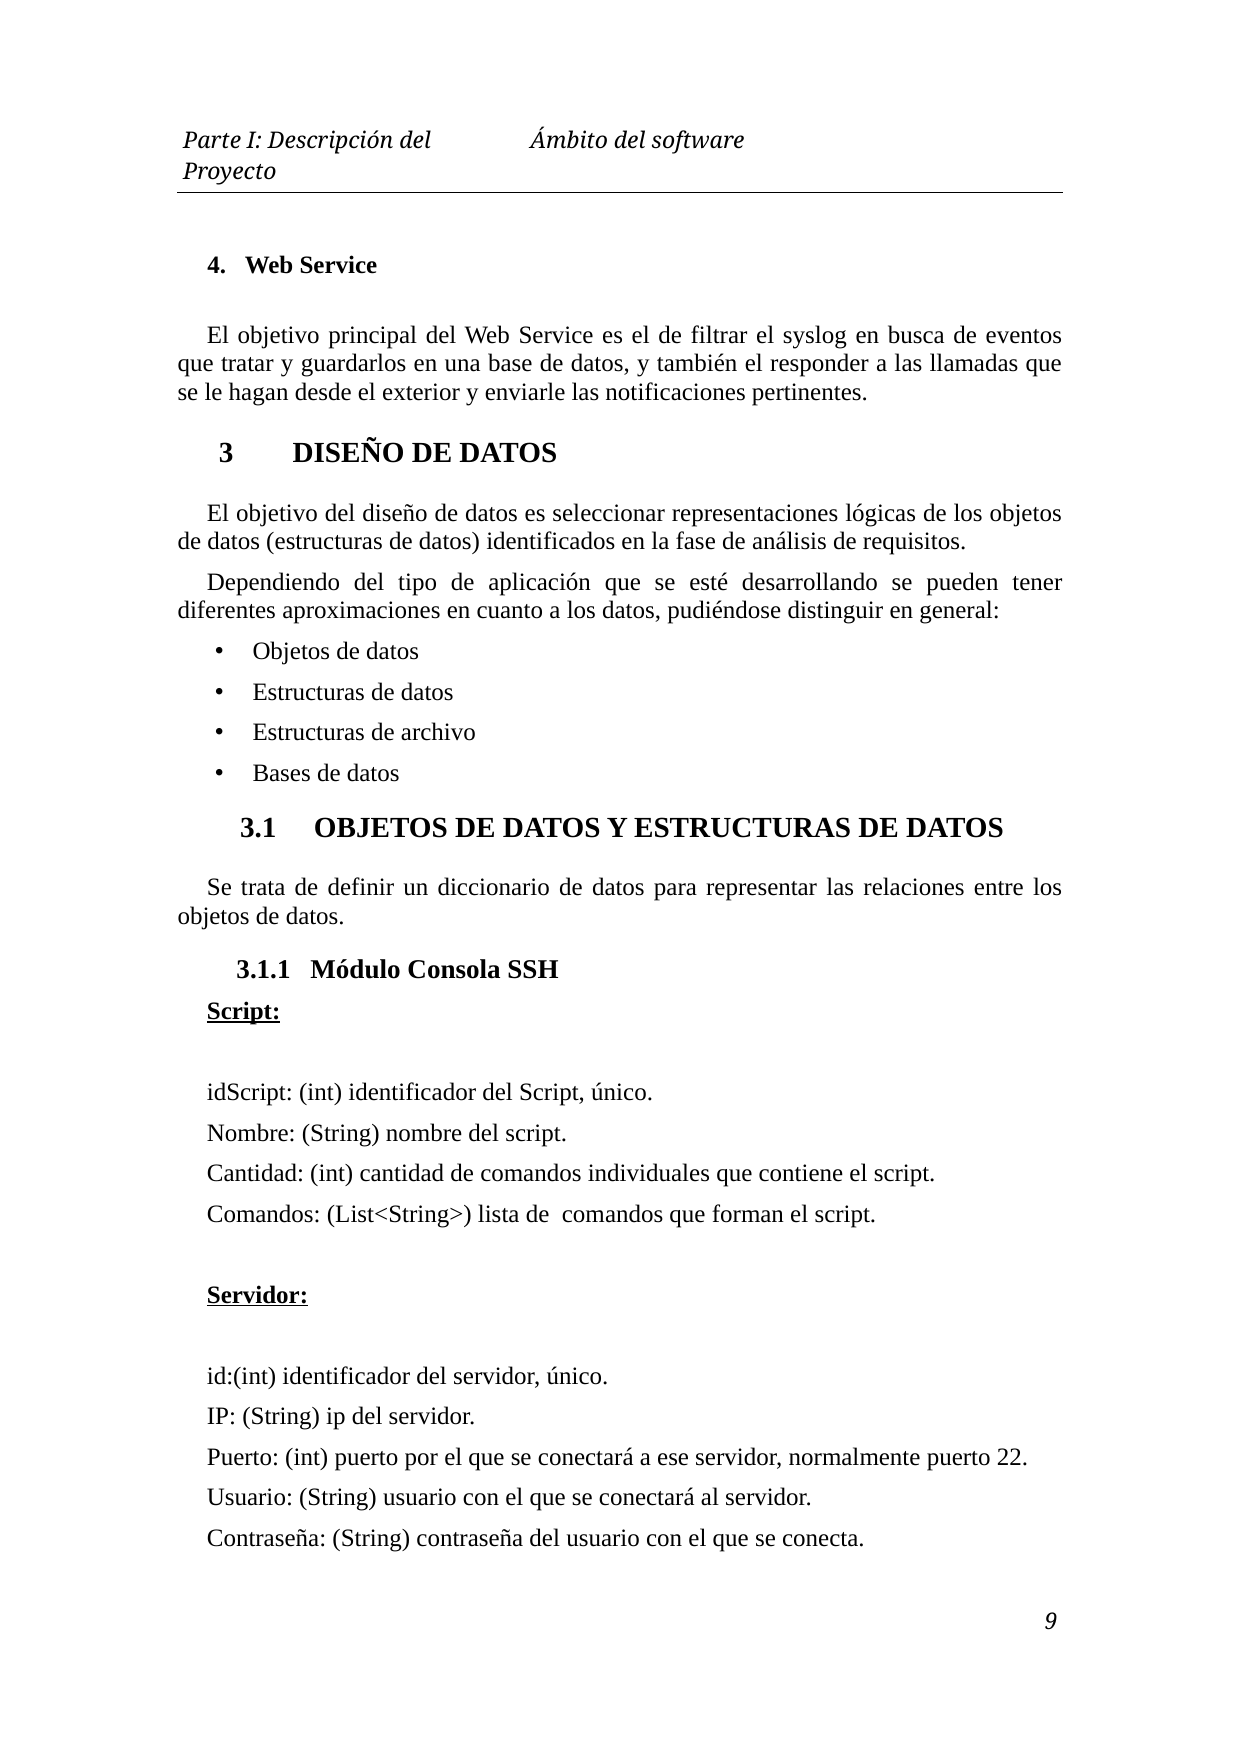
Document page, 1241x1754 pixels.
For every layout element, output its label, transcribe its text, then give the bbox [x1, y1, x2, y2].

text Dependiendo del tipo de aplicación que se esté desarrollando se pueden tener diferentes aproximaciones en cuanto a los datos, pudiéndose distinguir en general: [177, 567, 1063, 624]
text Servidor: [177, 1280, 1063, 1308]
subtitle Diseño de datos [218, 435, 1063, 469]
text Usuario: (String) usuario con el que se conectará al servidor. [177, 1482, 1063, 1511]
text Cantidad: (int) cantidad de comandos individuales que contiene el script. [177, 1158, 1063, 1187]
text Nombre: (String) nombre del script. [177, 1118, 1063, 1146]
list Estructuras de datos [215, 677, 1063, 705]
text Se trata de definir un diccionario de datos para representar las relaciones entre los objetos de datos. [177, 872, 1063, 930]
text IP: (String) ip del servidor. [177, 1401, 1063, 1430]
list Bases de datos [215, 758, 1063, 786]
text Comandos: (List<String>) lista de comandos que forman el script. [177, 1199, 1063, 1227]
text idScript: (int) identificador del Script, único. [177, 1077, 1063, 1106]
text Script: [177, 996, 1063, 1025]
subtitle Módulo Consola SSH [236, 953, 1004, 984]
text Contraseña: (String) contraseña del usuario con el que se conecta. [177, 1523, 1063, 1552]
text id:(int) identificador del servidor, único. [177, 1361, 1063, 1389]
text El objetivo principal del Web Service es el de filtrar el syslog en busca de eventos que tratar y guardarlos en una base de datos, y también el responder a las llamadas que se le hagan desde el exterior y enviarle las notificaciones pertinentes. [177, 320, 1063, 406]
list Estructuras de archivo [215, 717, 1063, 746]
text Puerto: (int) puerto por el que se conectará a ese servidor, normalmente puerto 22. [177, 1442, 1063, 1471]
text El objetivo del diseño de datos es seleccionar representaciones lógicas de los objetos de datos (estructuras de datos) identificados en la fase de análisis de requisitos. [177, 498, 1063, 555]
subtitle objetos de datos y estructuras de datos [240, 810, 1063, 843]
list Web Service [207, 250, 1063, 279]
list Objetos de datos [215, 636, 1063, 665]
